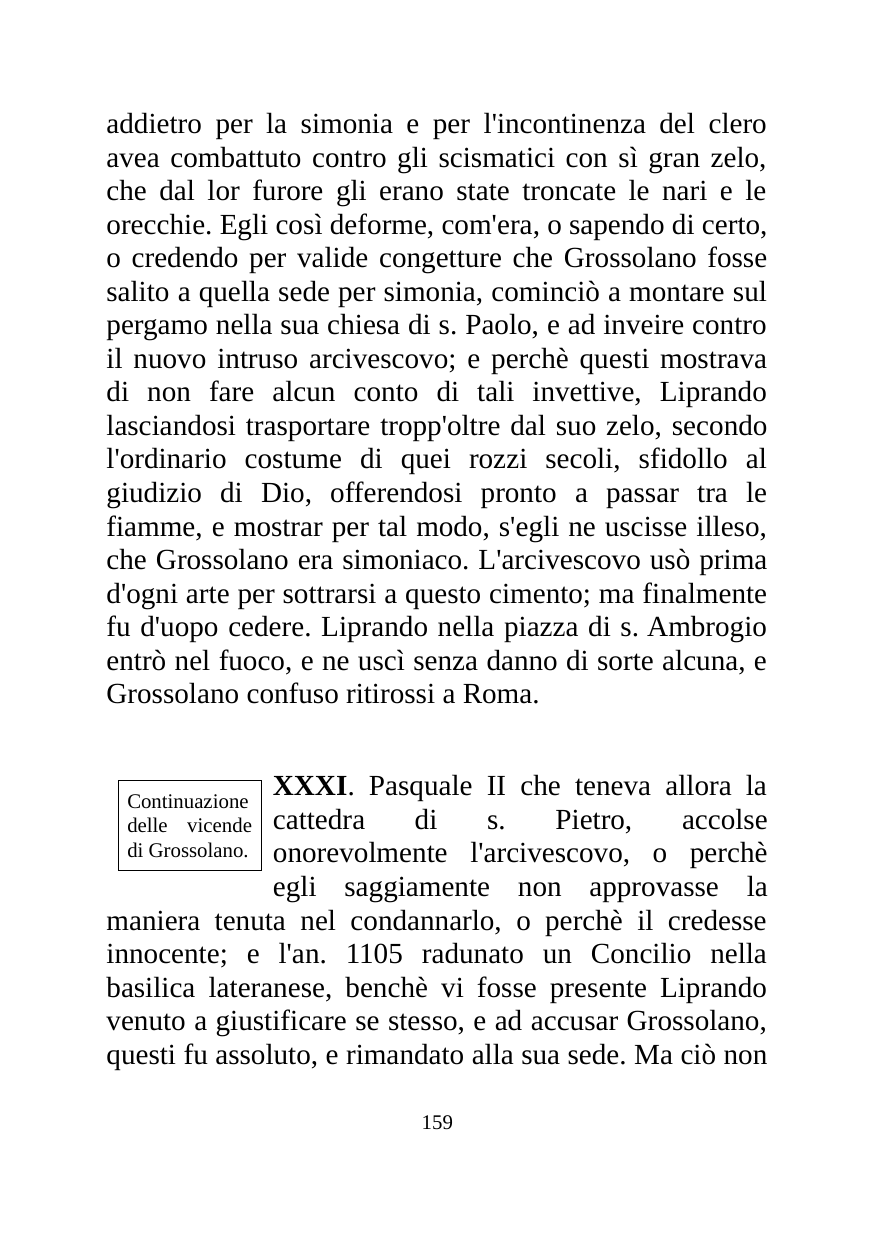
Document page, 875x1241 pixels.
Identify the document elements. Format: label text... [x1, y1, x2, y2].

text XXXI. Pasquale II che teneva allora la cattedra di s. Pietro, accolse onorevolmente l'arcivescovo, o perchè egli saggiamente non approvasse la maniera tenuta nel condannarlo, o perchè il credesse innocente; e l'an. 1105 radunato un Concilio nella basilica lateranese, benchè vi fosse presente Liprando venuto a giustificare se stesso, e ad accusar Grossolano, questi fu assoluto, e rimandato alla sua sede. Ma ciò non [106, 768, 768, 1070]
text Continuazione delle vicende di Grossolano. [127, 789, 252, 862]
text addietro per la simonia e per l'incontinenza del clero avea combattuto contro gli scismatici con sì gran zelo, che dal lor furore gli erano state troncate le nari e le orecchie. Egli così deforme, com'era, o sapendo di certo, o credendo per valide congetture che Grossolano fosse salito a quella sede per simonia, cominciò a montare sul pergamo nella sua chiesa di s. Paolo, e ad inveire contro il nuovo intruso arcivescovo; e perchè questi mostrava di non fare alcun conto di tali invettive, Liprando lasciandosi trasportare tropp'oltre dal suo zelo, secondo l'ordinario costume di quei rozzi secoli, sfidollo al giudizio di Dio, offerendosi pronto a passar tra le fiamme, e mostrar per tal modo, s'egli ne uscisse illeso, che Grossolano era simoniaco. L'arcivescovo usò prima d'ogni arte per sottrarsi a questo cimento; ma finalmente fu d'uopo cedere. Liprando nella piazza di s. Ambrogio entrò nel fuoco, e ne uscì senza danno di sorte alcuna, e Grossolano confuso ritirossi a Roma. [106, 106, 768, 710]
